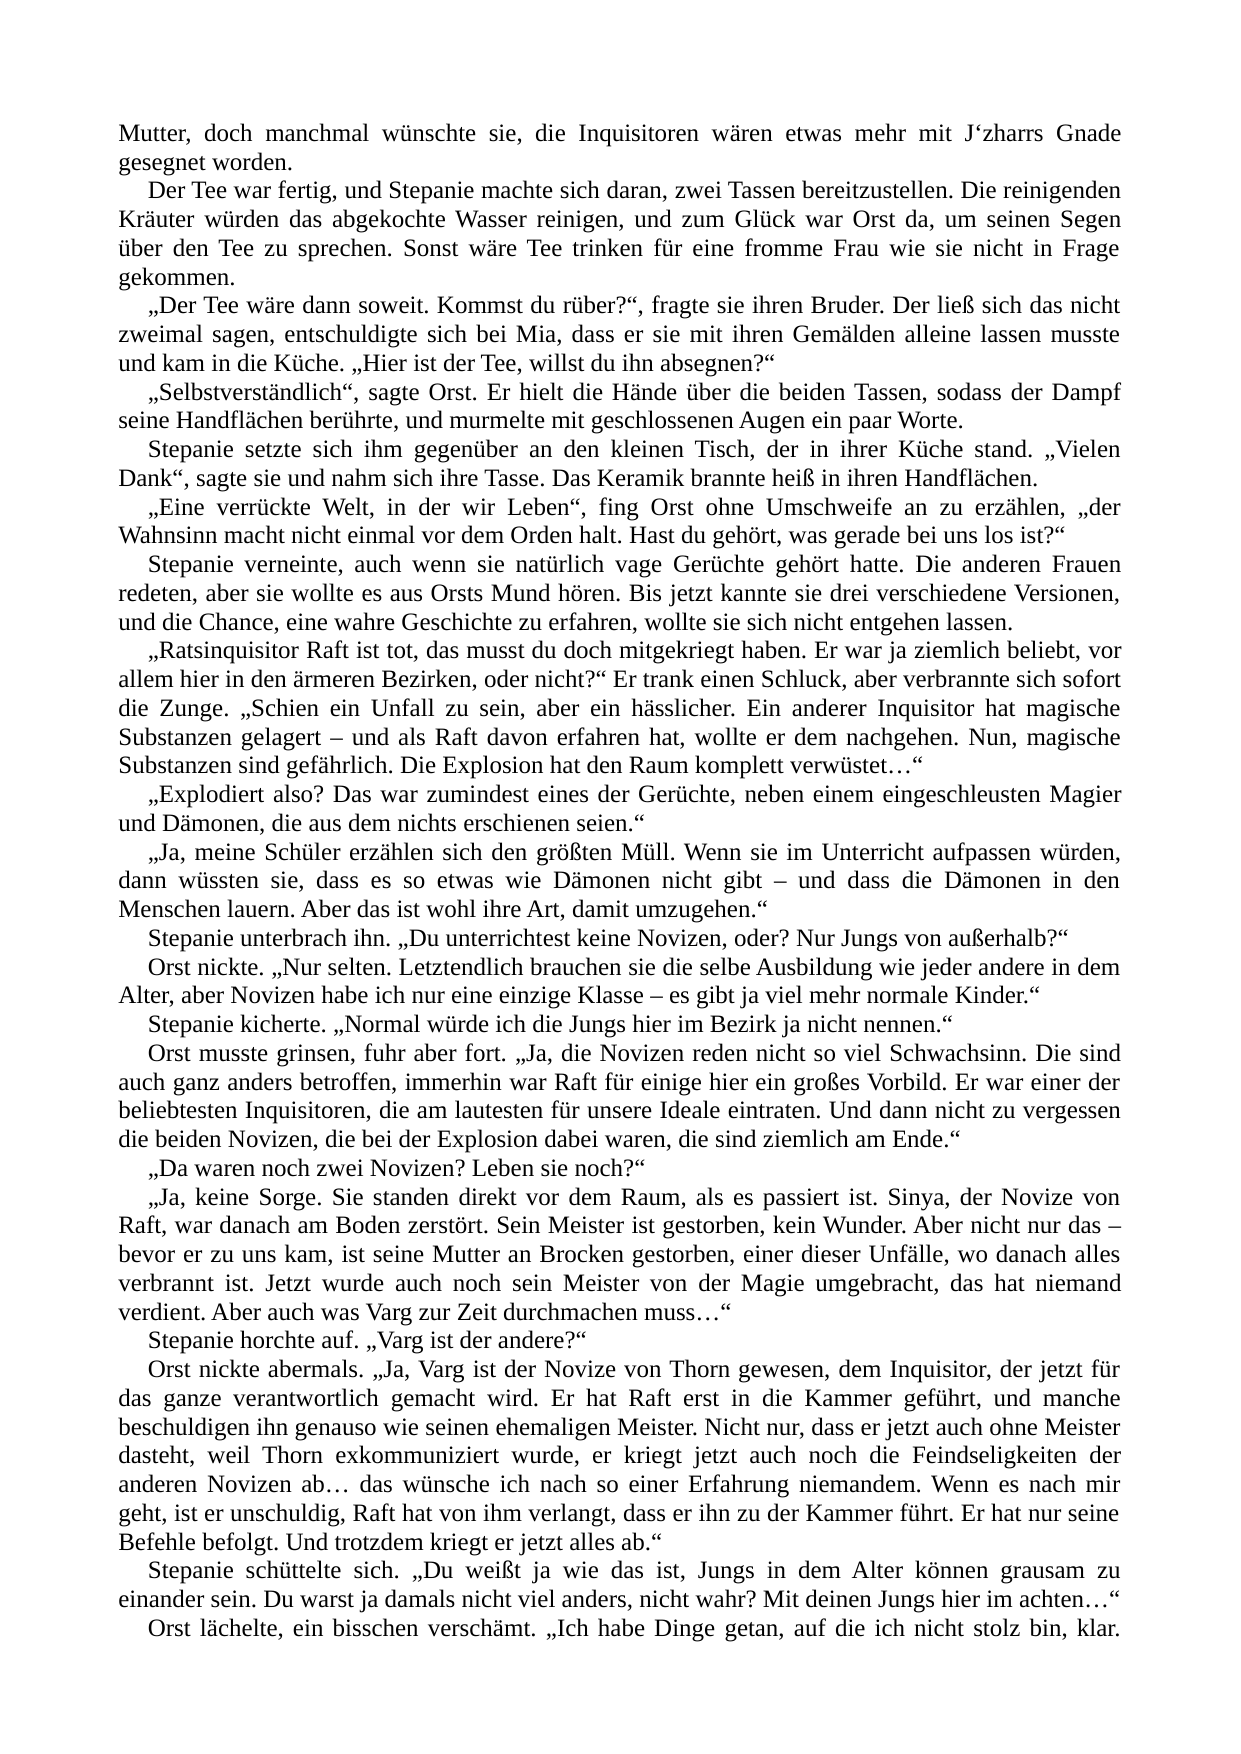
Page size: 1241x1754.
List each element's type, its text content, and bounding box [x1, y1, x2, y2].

text „Selbstverständlich“, sagte Orst. Er hielt die Hände über die beiden Tassen, sodass der Dampf seine Handflächen berührte, und murmelte mit geschlossenen Augen ein paar Worte. [118, 377, 1122, 434]
text Stepanie schüttelte sich. „Du weißt ja wie das ist, Jungs in dem Alter können grausam zu einander sein. Du warst ja damals nicht viel anders, nicht wahr? Mit deinen Jungs hier im achten…“ [118, 1556, 1122, 1613]
text „Ratsinquisitor Raft ist tot, das musst du doch mitgekriegt haben. Er war ja ziemlich beliebt, vor allem hier in den ärmeren Bezirken, oder nicht?“ Er trank einen Schluck, aber verbrannte sich sofort die Zunge. „Schien ein Unfall zu sein, aber ein hässlicher. Ein anderer Inquisitor hat magische Substanzen gelagert – und als Raft davon erfahren hat, wollte er dem nachgehen. Nun, magische Substanzen sind gefährlich. Die Explosion hat den Raum komplett verwüstet…“ [118, 636, 1122, 779]
text „Eine verrückte Welt, in der wir Leben“, fing Orst ohne Umschweife an zu erzählen, „der Wahnsinn macht nicht einmal vor dem Orden halt. Hast du gehört, was gerade bei uns los ist?“ [118, 492, 1122, 549]
text „Ja, keine Sorge. Sie standen direkt vor dem Raum, als es passiert ist. Sinya, der Novize von Raft, war danach am Boden zerstört. Sein Meister ist gestorben, kein Wunder. Aber nicht nur das – bevor er zu uns kam, ist seine Mutter an Brocken gestorben, einer dieser Unfälle, wo danach alles verbrannt ist. Jetzt wurde auch noch sein Meister von der Magie umgebracht, das hat niemand verdient. Aber auch was Varg zur Zeit durchmachen muss…“ [118, 1182, 1122, 1326]
text Stepanie horchte auf. „Varg ist der andere?“ [118, 1326, 1122, 1354]
text Stepanie verneinte, auch wenn sie natürlich vage Gerüchte gehört hatte. Die anderen Frauen redeten, aber sie wollte es aus Orsts Mund hören. Bis jetzt kannte sie drei verschiedene Versionen, und die Chance, eine wahre Geschichte zu erfahren, wollte sie sich nicht entgehen lassen. [118, 549, 1122, 636]
text Orst musste grinsen, fuhr aber fort. „Ja, die Novizen reden nicht so viel Schwachsinn. Die sind auch ganz anders betroffen, immerhin war Raft für einige hier ein großes Vorbild. Er war einer der beliebtesten Inquisitoren, die am lautesten für unsere Ideale eintraten. Und dann nicht zu vergessen die beiden Novizen, die bei der Explosion dabei waren, die sind ziemlich am Ende.“ [118, 1038, 1122, 1153]
text Mutter, doch manchmal wünschte sie, die Inquisitoren wären etwas mehr mit J‘zharrs Gnade gesegnet worden. [118, 118, 1122, 176]
text Stepanie setzte sich ihm gegenüber an den kleinen Tisch, der in ihrer Küche stand. „Vielen Dank“, sagte sie und nahm sich ihre Tasse. Das Keramik brannte heiß in ihren Handflächen. [118, 434, 1122, 492]
text „Explodiert also? Das war zumindest eines der Gerüchte, neben einem eingeschleusten Magier und Dämonen, die aus dem nichts erschienen seien.“ [118, 779, 1122, 837]
text „Der Tee wäre dann soweit. Kommst du rüber?“, fragte sie ihren Bruder. Der ließ sich das nicht zweimal sagen, entschuldigte sich bei Mia, dass er sie mit ihren Gemälden alleine lassen musste und kam in die Küche. „Hier ist der Tee, willst du ihn absegnen?“ [118, 291, 1122, 377]
text „Da waren noch zwei Novizen? Leben sie noch?“ [118, 1153, 1122, 1182]
text „Ja, meine Schüler erzählen sich den größten Müll. Wenn sie im Unterricht aufpassen würden, dann wüssten sie, dass es so etwas wie Dämonen nicht gibt – und dass die Dämonen in den Menschen lauern. Aber das ist wohl ihre Art, damit umzugehen.“ [118, 837, 1122, 923]
text Der Tee war fertig, und Stepanie machte sich daran, zwei Tassen bereitzustellen. Die reinigenden Kräuter würden das abgekochte Wasser reinigen, und zum Glück war Orst da, um seinen Segen über den Tee zu sprechen. Sonst wäre Tee trinken für eine fromme Frau wie sie nicht in Frage gekommen. [118, 176, 1122, 291]
text Stepanie unterbrach ihn. „Du unterrichtest keine Novizen, oder? Nur Jungs von außerhalb?“ [118, 923, 1122, 952]
text Orst nickte abermals. „Ja, Varg ist der Novize von Thorn gewesen, dem Inquisitor, der jetzt für das ganze verantwortlich gemacht wird. Er hat Raft erst in die Kammer geführt, und manche beschuldigen ihn genauso wie seinen ehemaligen Meister. Nicht nur, dass er jetzt auch ohne Meister dasteht, weil Thorn exkommuniziert wurde, er kriegt jetzt auch noch die Feindseligkeiten der anderen Novizen ab… das wünsche ich nach so einer Erfahrung niemandem. Wenn es nach mir geht, ist er unschuldig, Raft hat von ihm verlangt, dass er ihn zu der Kammer führt. Er hat nur seine Befehle befolgt. Und trotzdem kriegt er jetzt alles ab.“ [118, 1354, 1122, 1556]
text Stepanie kicherte. „Normal würde ich die Jungs hier im Bezirk ja nicht nennen.“ [118, 1009, 1122, 1038]
text Orst nickte. „Nur selten. Letztendlich brauchen sie die selbe Ausbildung wie jeder andere in dem Alter, aber Novizen habe ich nur eine einzige Klasse – es gibt ja viel mehr normale Kinder.“ [118, 952, 1122, 1009]
text Orst lächelte, ein bisschen verschämt. „Ich habe Dinge getan, auf die ich nicht stolz bin, klar. [118, 1613, 1122, 1642]
